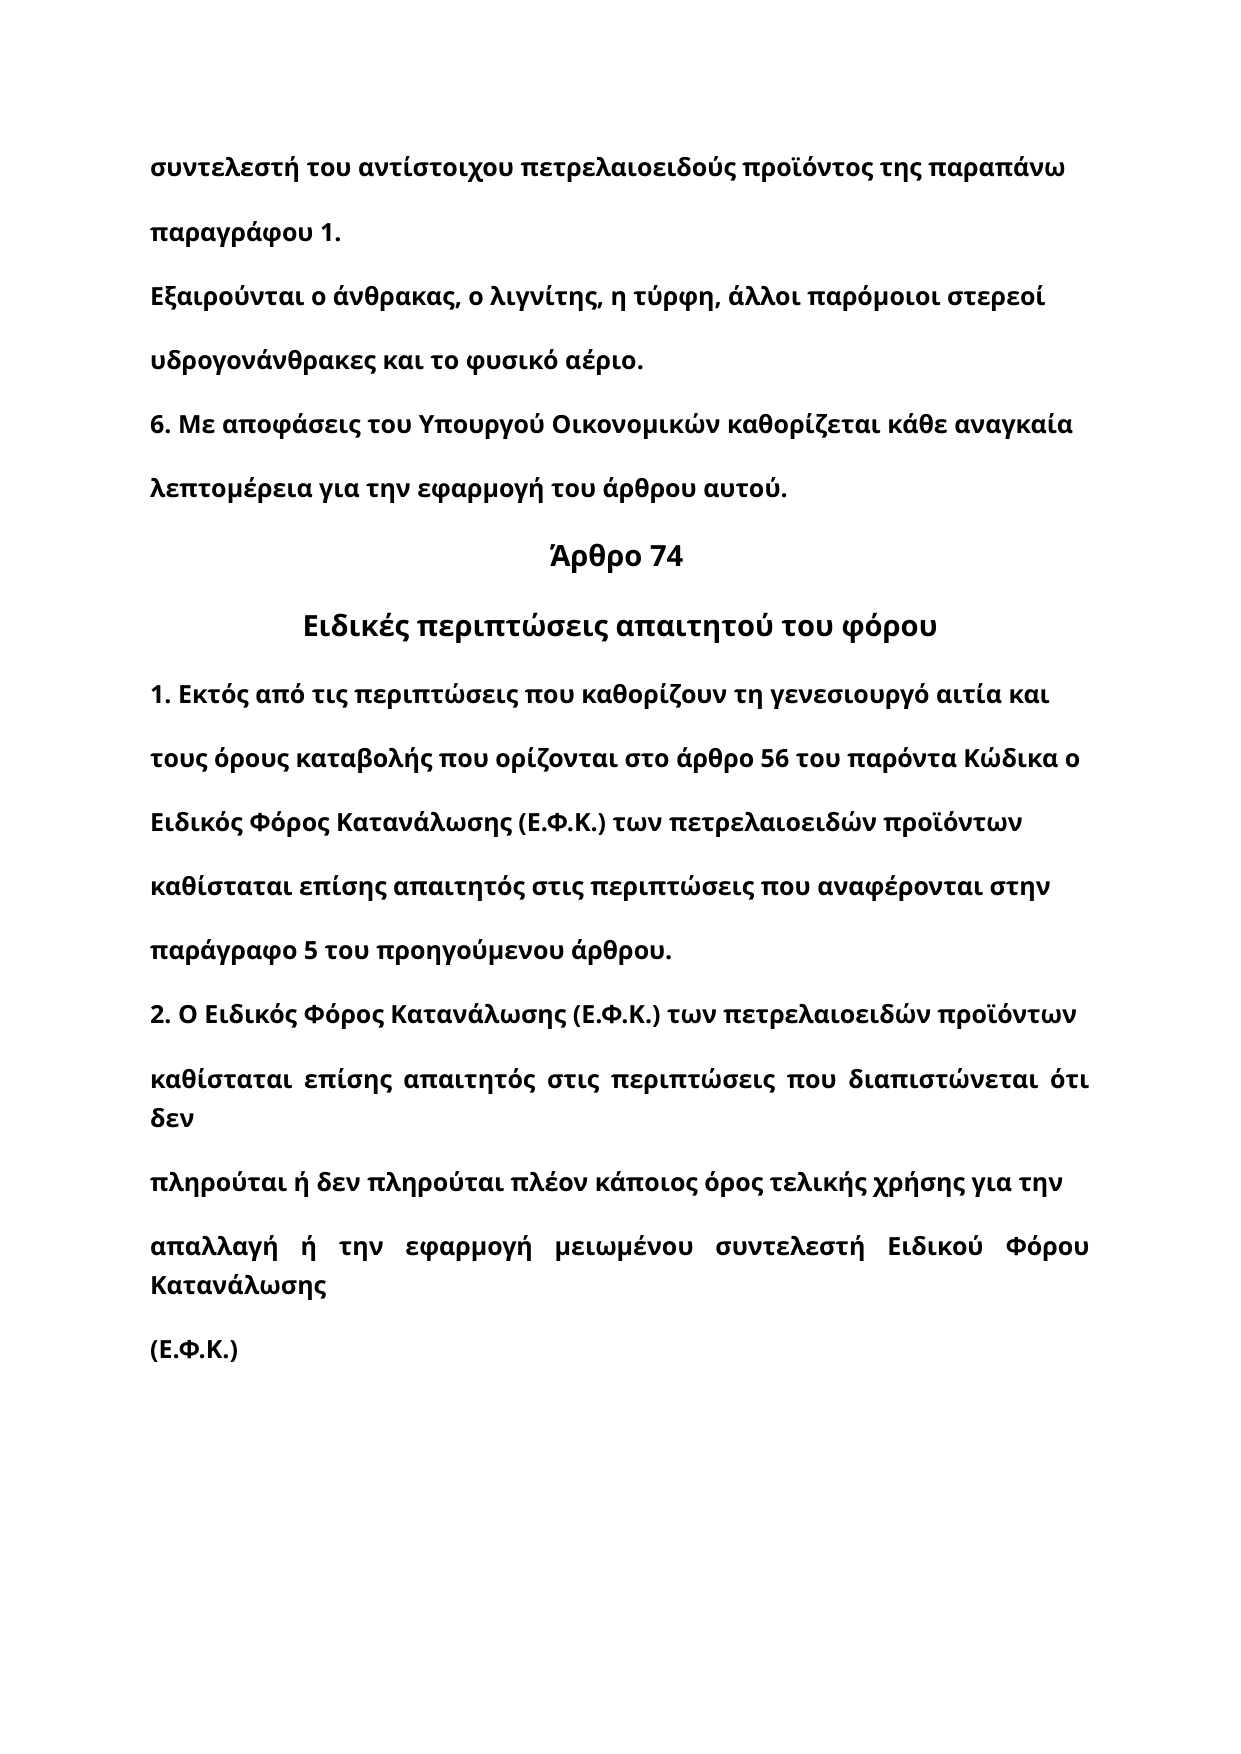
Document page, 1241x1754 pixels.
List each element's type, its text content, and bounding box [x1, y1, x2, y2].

text Εξαιρούνται ο άνθρακας, ο λιγνίτης, η τύρφη, άλλοι παρόμοιοι στερεοί [150, 278, 1090, 312]
text καθίσταται επίσης απαιτητός στις περιπτώσεις που αναφέρονται στην [150, 869, 1090, 903]
subtitle Ειδικές περιπτώσεις απαιτητού του φόρου [150, 606, 1090, 645]
text 1. Εκτός από τις περιπτώσεις που καθορίζουν τη γενεσιουργό αιτία και [150, 676, 1090, 710]
subtitle Άρθρο 74 [150, 535, 1090, 575]
text υδρογονάνθρακες και το φυσικό αέριο. [150, 342, 1090, 377]
text τους όρους καταβολής που ορίζονται στο άρθρο 56 του παρόντα Κώδικα ο [150, 740, 1090, 774]
text συντελεστή του αντίστοιχου πετρελαιοειδούς προϊόντος της παραπάνω [150, 150, 1090, 184]
text (Ε.Φ.Κ.) [150, 1332, 1090, 1366]
text απαλλαγή ή την εφαρμογή μειωμένου συντελεστή Ειδικού Φόρου Κατανάλωσης [150, 1229, 1090, 1302]
text παράγραφο 5 του προηγούμενου άρθρου. [150, 933, 1090, 967]
text πληρούται ή δεν πληρούται πλέον κάποιος όρος τελικής χρήσης για την [150, 1164, 1090, 1199]
text καθίσταται επίσης απαιτητός στις περιπτώσεις που διαπιστώνεται ότι δεν [150, 1061, 1090, 1134]
text 2. Ο Ειδικός Φόρος Κατανάλωσης (Ε.Φ.Κ.) των πετρελαιοειδών προϊόντων [150, 997, 1090, 1031]
text Ειδικός Φόρος Κατανάλωσης (Ε.Φ.Κ.) των πετρελαιοειδών προϊόντων [150, 804, 1090, 839]
text παραγράφου 1. [150, 214, 1090, 248]
text λεπτομέρεια για την εφαρμογή του άρθρου αυτού. [150, 471, 1090, 505]
text 6. Με αποφάσεις του Υπουργού Οικονομικών καθορίζεται κάθε αναγκαία [150, 407, 1090, 441]
